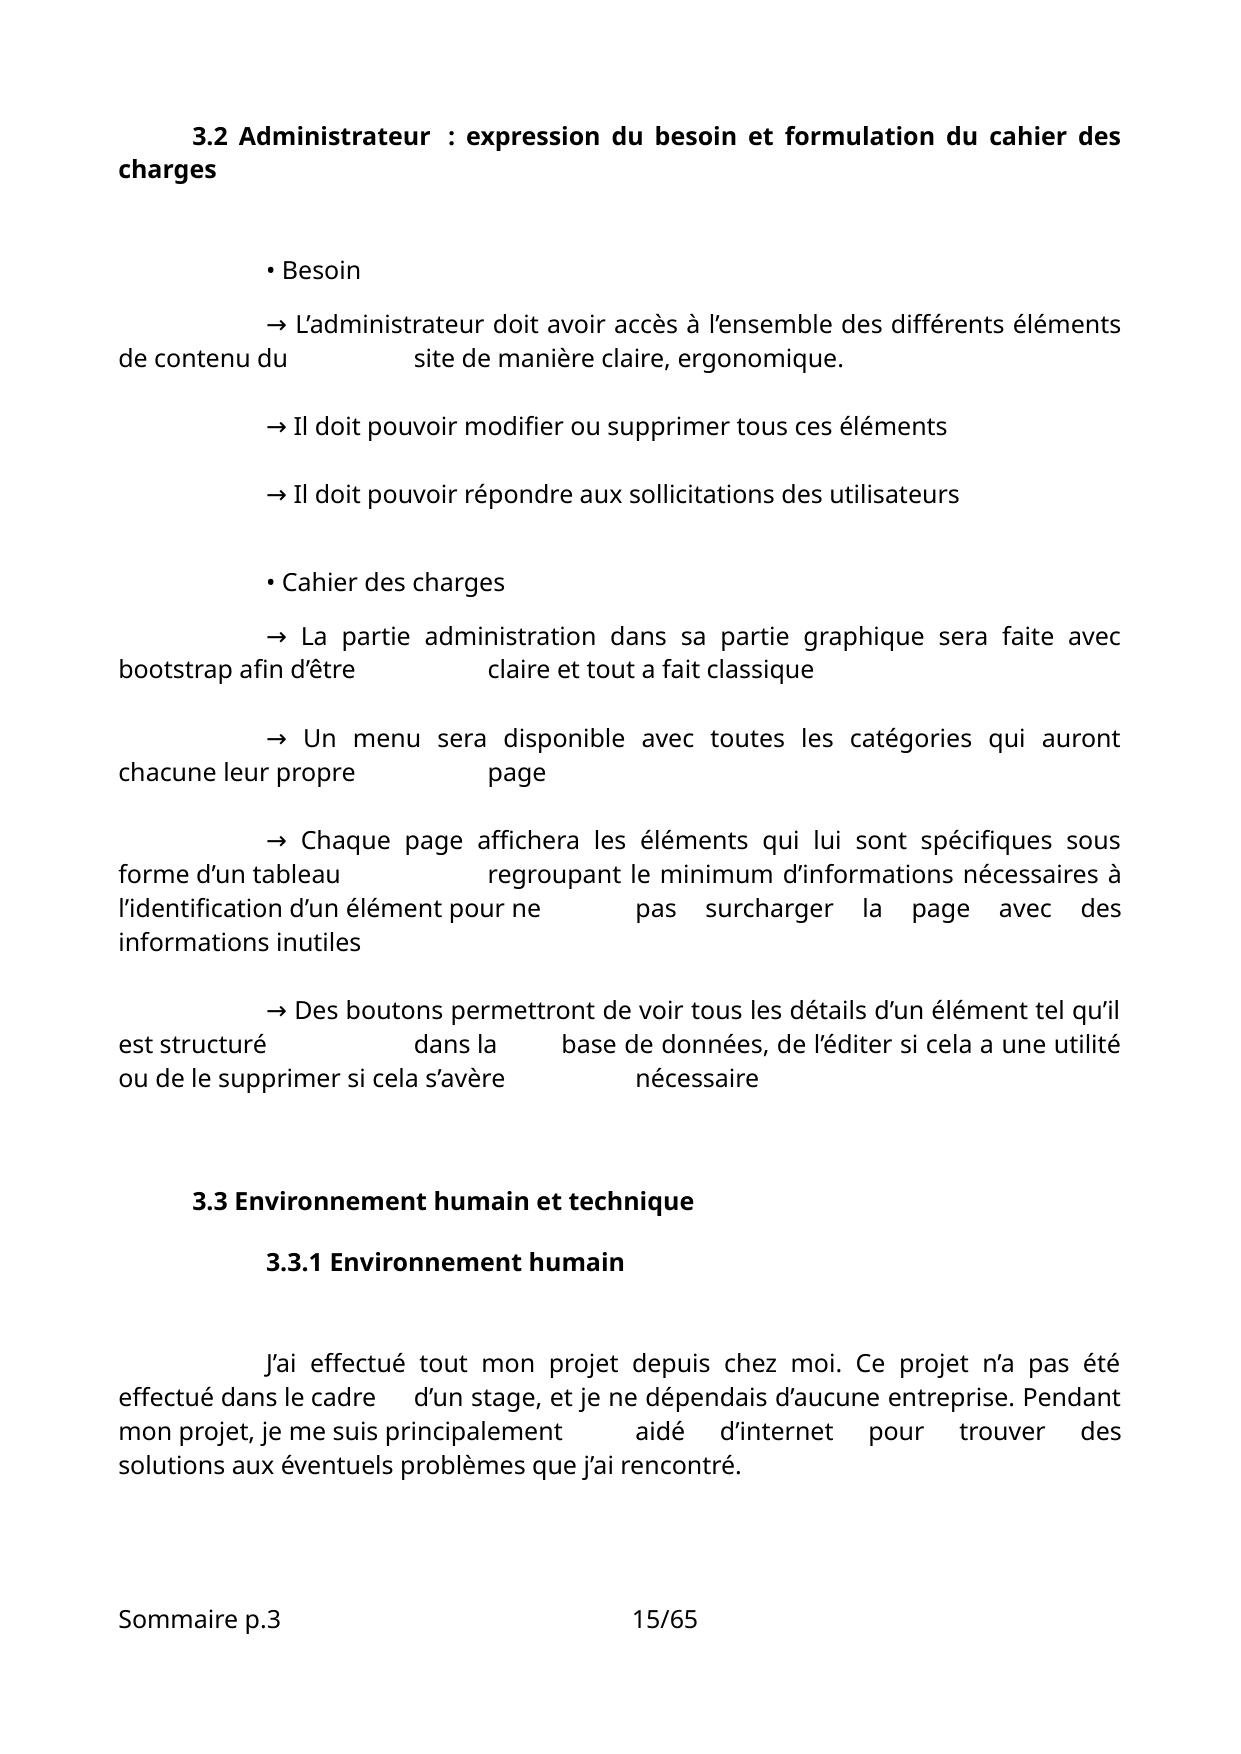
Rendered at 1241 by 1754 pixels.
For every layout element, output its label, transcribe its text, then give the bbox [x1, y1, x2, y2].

text → Des boutons permettront de voir tous les détails d’un élément tel qu’il est structuré dans la base de données, de l’éditer si cela a une utilité ou de le supprimer si cela s’avère nécessaire [118, 993, 1122, 1095]
text → Chaque page affichera les éléments qui lui sont spécifiques sous forme d’un tableau regroupant le minimum d’informations nécessaires à l’identification d’un élément pour ne pas surcharger la page avec des informations inutiles [118, 822, 1122, 959]
subtitle 3.3 Environnement humain et technique [118, 1184, 1122, 1218]
subtitle 3.3.1 Environnement humain [118, 1245, 1122, 1279]
subtitle 3.2 Administrateur : expression du besoin et formulation du cahier des charges [118, 118, 1122, 186]
text → Un menu sera disponible avec toutes les catégories qui auront chacune leur propre page [118, 720, 1122, 788]
text J’ai effectué tout mon projet depuis chez moi. Ce projet n’a pas été effectué dans le cadre d’un stage, et je ne dépendais d’aucune entreprise. Pendant mon projet, je me suis principalement aidé d’internet pour trouver des solutions aux éventuels problèmes que j’ai rencontré. [118, 1345, 1122, 1482]
text → La partie administration dans sa partie graphique sera faite avec bootstrap afin d’être claire et tout a fait classique [118, 618, 1122, 686]
text • Besoin [118, 252, 1122, 287]
text → L’administrateur doit avoir accès à l’ensemble des différents éléments de contenu du site de manière claire, ergonomique. [118, 306, 1122, 374]
text → Il doit pouvoir modifier ou supprimer tous ces éléments [118, 408, 1122, 442]
text → Il doit pouvoir répondre aux sollicitations des utilisateurs [118, 477, 1122, 511]
text • Cahier des charges [118, 564, 1122, 598]
